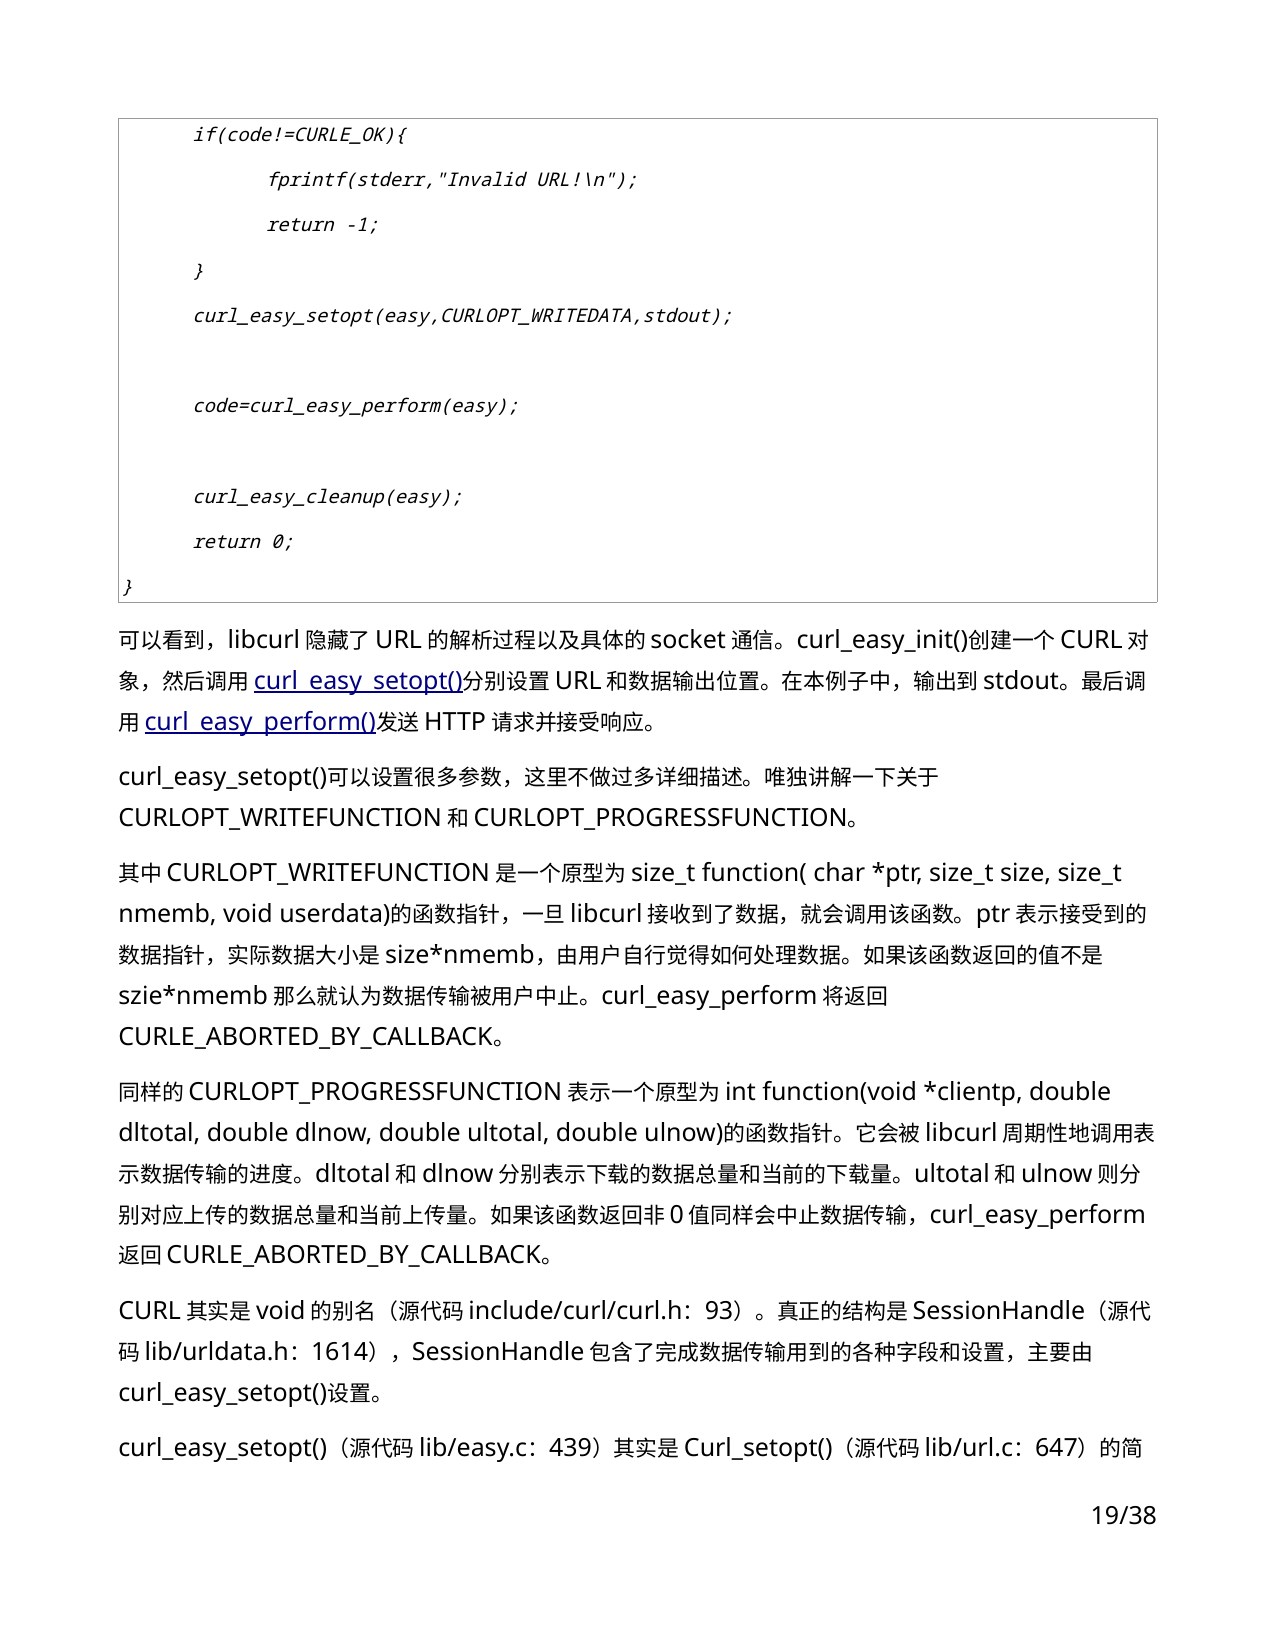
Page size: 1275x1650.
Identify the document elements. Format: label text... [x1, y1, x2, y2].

text 同样的CURLOPT_PROGRESSFUNCTION表示一个原型为int function(void *clientp, double dltotal, double dlnow, double ultotal, double ulnow)的函数指针。它会被libcurl周期性地调用表示数据传输的进度。dltotal和dlnow分别表示下载的数据总量和当前的下载量。ultotal和ulnow则分别对应上传的数据总量和当前上传量。如果该函数返回非0值同样会中止数据传输，curl_easy_perform返回CURLE_ABORTED_BY_CALLBACK。 [118, 1074, 1157, 1271]
text curl_easy_setopt(easy,CURLOPT_WRITEDATA,stdout); [119, 299, 1157, 328]
text return -1; [119, 208, 1157, 237]
text curl_easy_cleanup(easy); [119, 480, 1157, 508]
text return 0; [119, 525, 1157, 554]
text 其中CURLOPT_WRITEFUNCTION是一个原型为size_t function( char *ptr, size_t size, size_t nmemb, void userdata)的函数指针，一旦libcurl接收到了数据，就会调用该函数。ptr表示接受到的数据指针，实际数据大小是size*nmemb，由用户自行觉得如何处理数据。如果该函数返回的值不是szie*nmemb那么就认为数据传输被用户中止。curl_easy_perform将返回CURLE_ABORTED_BY_CALLBACK。 [118, 855, 1157, 1052]
text 可以看到，libcurl隐藏了URL的解析过程以及具体的socket通信。curl_easy_init()创建一个CURL对象，然后调用curl_easy_setopt()分别设置URL和数据输出位置。在本例子中，输出到stdout。最后调用curl_easy_perform()发送HTTP请求并接受响应。 [118, 622, 1157, 737]
text fprintf(stderr,"Invalid URL!\n"); [119, 163, 1157, 192]
text CURL其实是void的别名（源代码include/curl/curl.h：93）。真正的结构是SessionHandle（源代码lib/urldata.h：1614），SessionHandle包含了完成数据传输用到的各种字段和设置，主要由curl_easy_setopt()设置。 [118, 1292, 1157, 1408]
text } [119, 570, 1157, 602]
text } [119, 254, 1157, 282]
text if(code!=CURLE_OK){ [119, 119, 1157, 147]
text curl_easy_setopt()可以设置很多参数，这里不做过多详细描述。唯独讲解一下关于CURLOPT_WRITEFUNCTION和CURLOPT_PROGRESSFUNCTION。 [118, 759, 1157, 834]
text curl_easy_setopt()（源代码lib/easy.c：439）其实是Curl_setopt()（源代码lib/url.c：647）的简 [118, 1429, 1157, 1464]
text code=curl_easy_perform(easy); [119, 389, 1157, 418]
